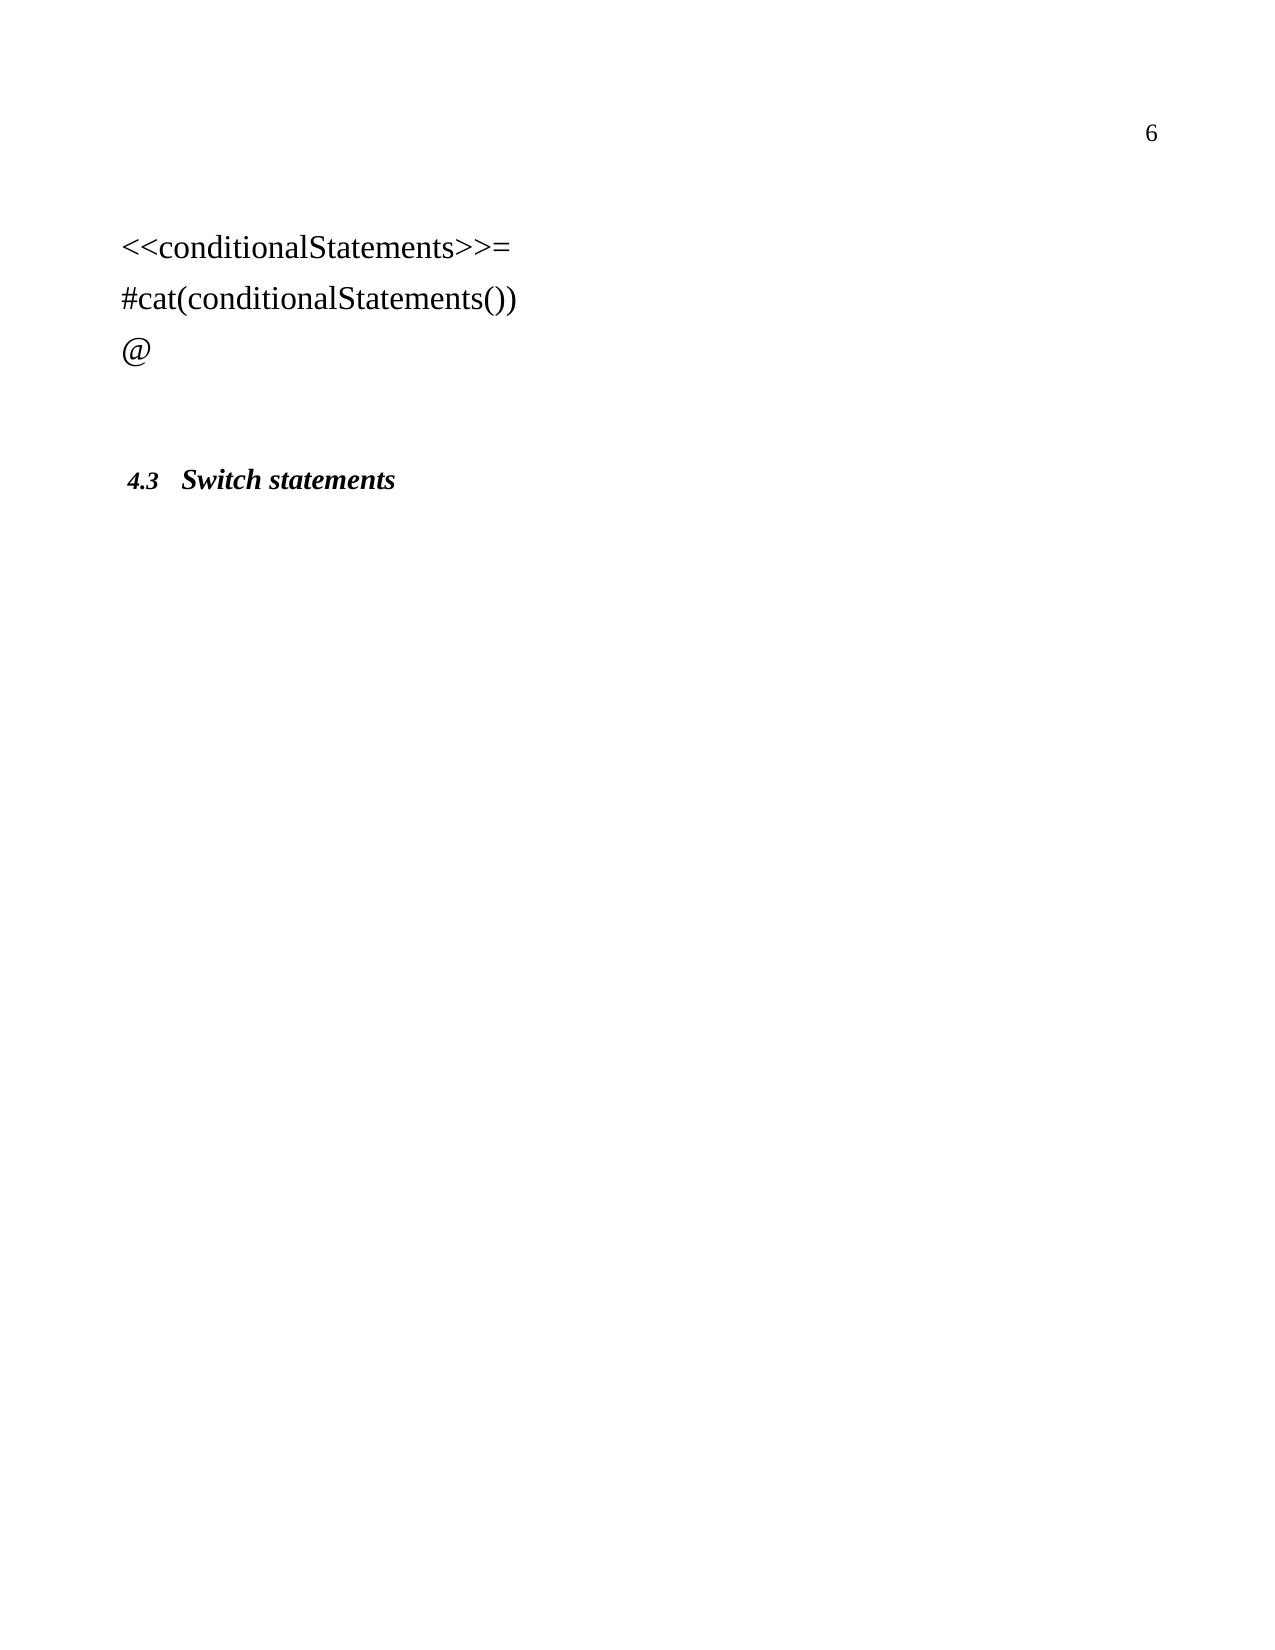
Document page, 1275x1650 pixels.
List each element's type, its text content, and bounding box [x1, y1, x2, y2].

text #cat(conditionalStatements()) [121, 278, 1158, 317]
text <<conditionalStatements>>= [121, 228, 1158, 266]
text @ [121, 329, 1158, 368]
subtitle Switch statements [121, 462, 1158, 495]
